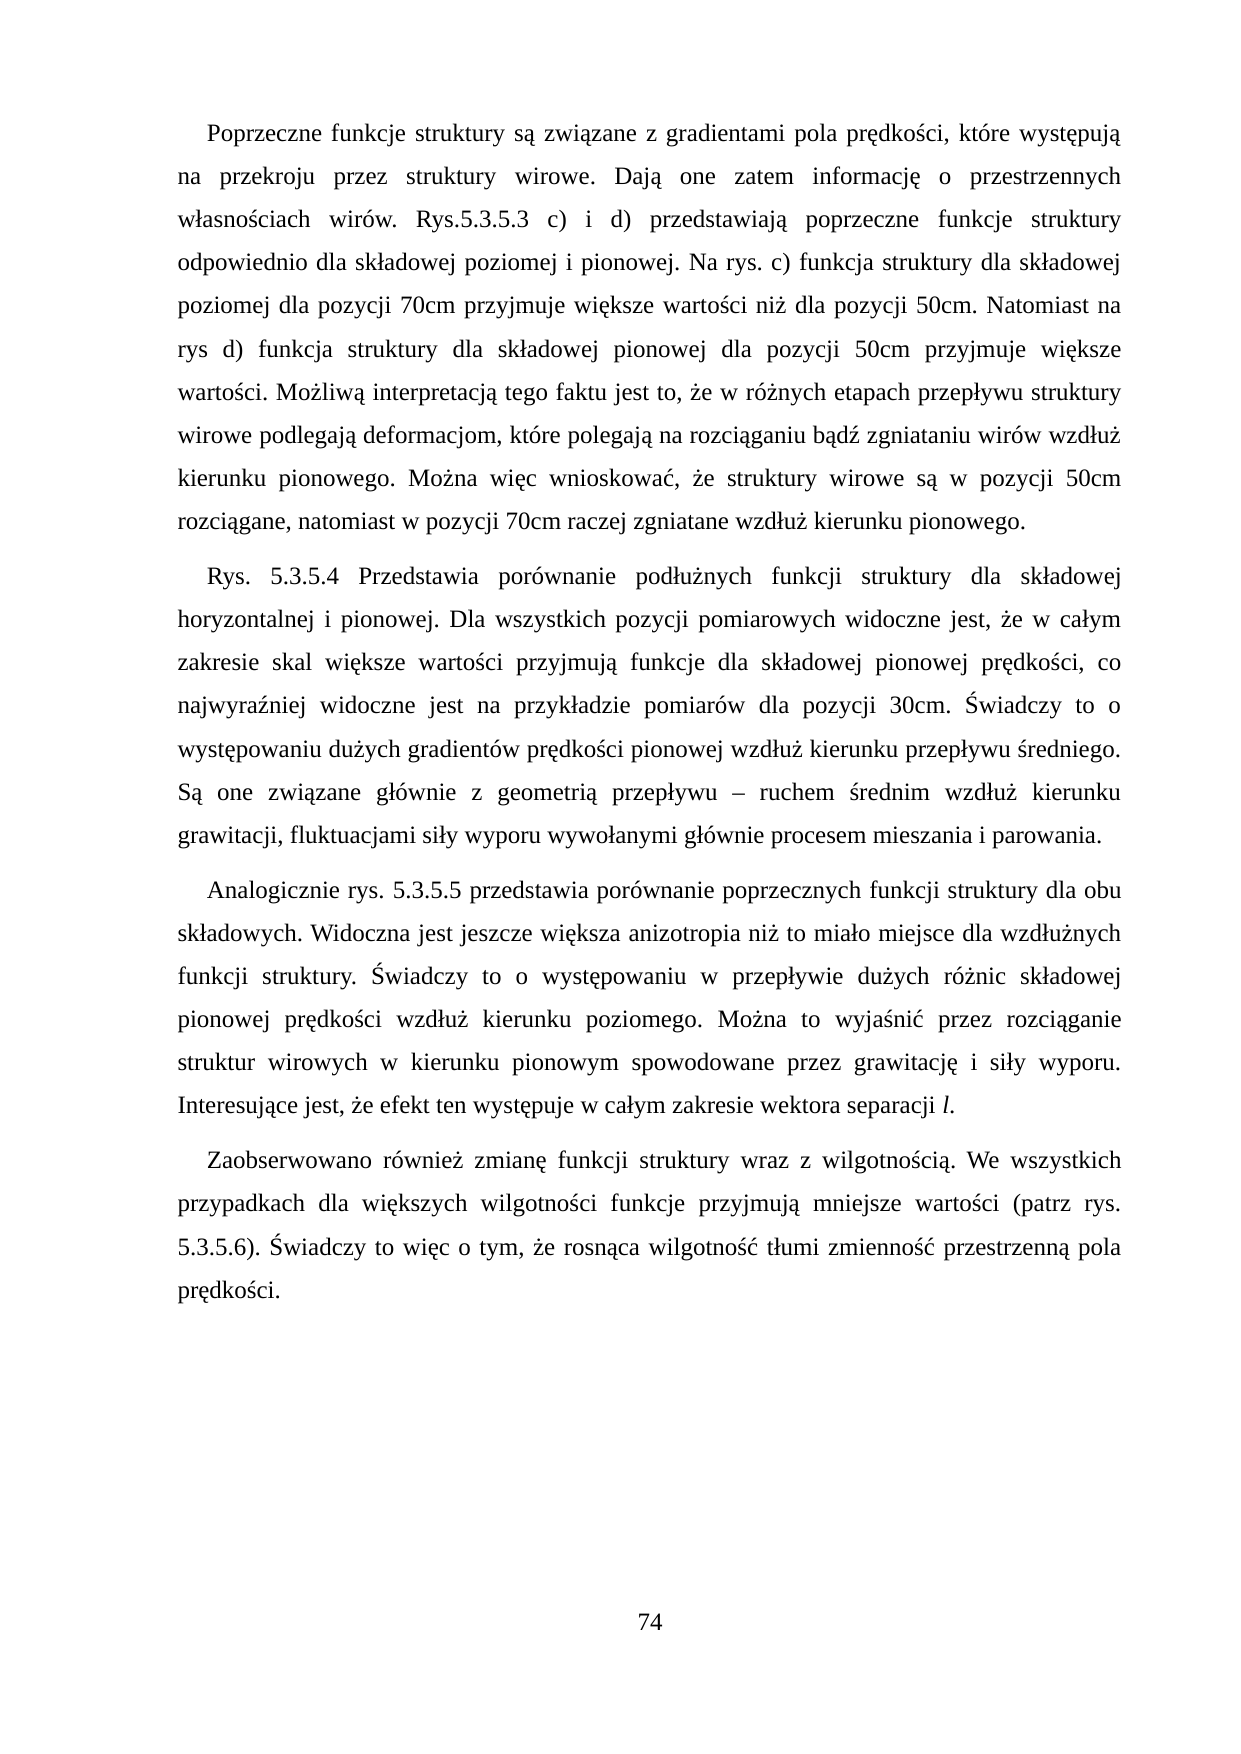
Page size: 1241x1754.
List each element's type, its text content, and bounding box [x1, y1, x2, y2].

text Rys. 5.3.5.4 Przedstawia porównanie podłużnych funkcji struktury dla składowej horyzontalnej i pionowej. Dla wszystkich pozycji pomiarowych widoczne jest, że w całym zakresie skal większe wartości przyjmują funkcje dla składowej pionowej prędkości, co najwyraźniej widoczne jest na przykładzie pomiarów dla pozycji 30cm. Świadczy to o występowaniu dużych gradientów prędkości pionowej wzdłuż kierunku przepływu średniego. Są one związane głównie z geometrią przepływu – ruchem średnim wzdłuż kierunku grawitacji, fluktuacjami siły wyporu wywołanymi głównie procesem mieszania i parowania. [177, 561, 1122, 849]
text Analogicznie rys. 5.3.5.5 przedstawia porównanie poprzecznych funkcji struktury dla obu składowych. Widoczna jest jeszcze większa anizotropia niż to miało miejsce dla wzdłużnych funkcji struktury. Świadczy to o występowaniu w przepływie dużych różnic składowej pionowej prędkości wzdłuż kierunku poziomego. Można to wyjaśnić przez rozciąganie struktur wirowych w kierunku pionowym spowodowane przez grawitację i siły wyporu. Interesujące jest, że efekt ten występuje w całym zakresie wektora separacji l. [177, 875, 1122, 1119]
text Zaobserwowano również zmianę funkcji struktury wraz z wilgotnością. We wszystkich przypadkach dla większych wilgotności funkcje przyjmują mniejsze wartości (patrz rys. 5.3.5.6). Świadczy to więc o tym, że rosnąca wilgotność tłumi zmienność przestrzenną pola prędkości. [177, 1145, 1122, 1303]
text Poprzeczne funkcje struktury są związane z gradientami pola prędkości, które występują na przekroju przez struktury wirowe. Dają one zatem informację o przestrzennych własnościach wirów. Rys.5.3.5.3 c) i d) przedstawiają poprzeczne funkcje struktury odpowiednio dla składowej poziomej i pionowej. Na rys. c) funkcja struktury dla składowej poziomej dla pozycji 70cm przyjmuje większe wartości niż dla pozycji 50cm. Natomiast na rys d) funkcja struktury dla składowej pionowej dla pozycji 50cm przyjmuje większe wartości. Możliwą interpretacją tego faktu jest to, że w różnych etapach przepływu struktury wirowe podlegają deformacjom, które polegają na rozciąganiu bądź zgniataniu wirów wzdłuż kierunku pionowego. Można więc wnioskować, że struktury wirowe są w pozycji 50cm rozciągane, natomiast w pozycji 70cm raczej zgniatane wzdłuż kierunku pionowego. [177, 118, 1122, 535]
